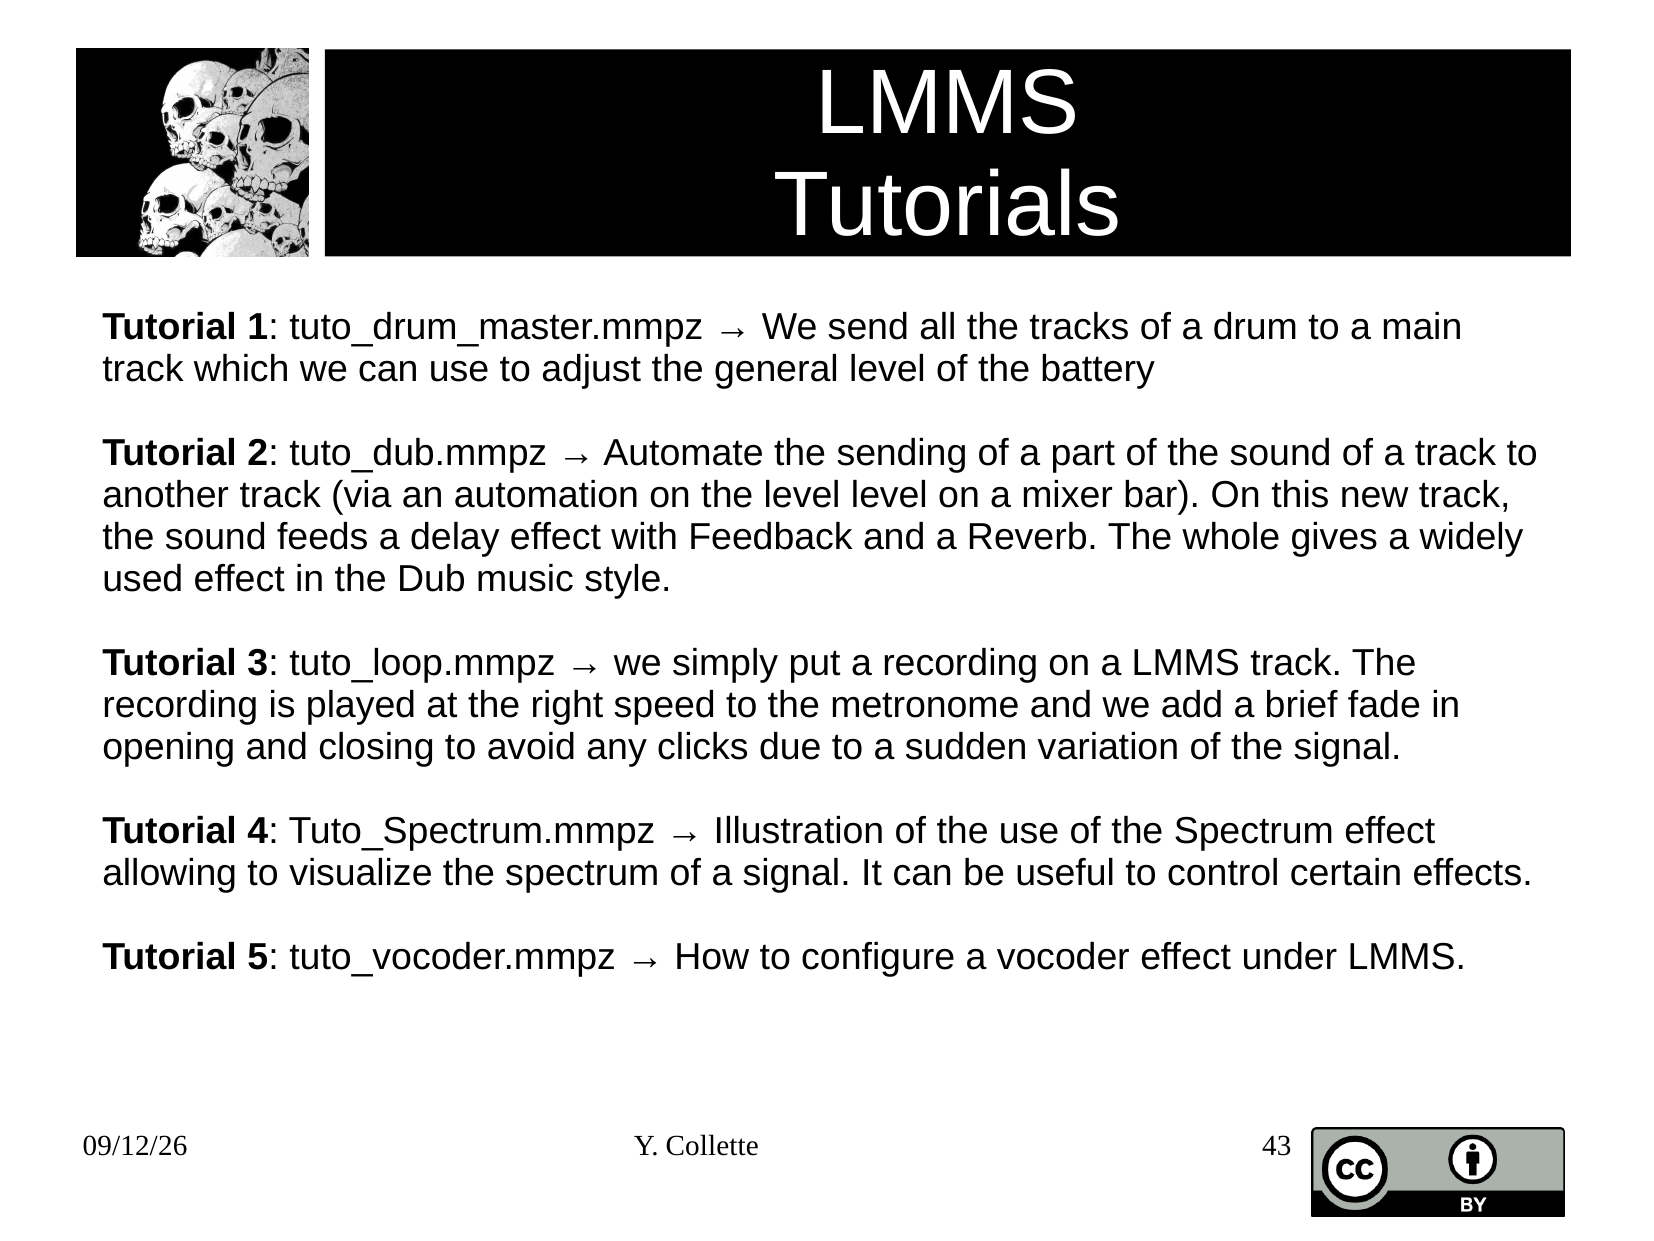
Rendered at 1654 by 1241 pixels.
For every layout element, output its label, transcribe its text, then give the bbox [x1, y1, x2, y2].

picture [1311, 1127, 1565, 1217]
picture [76, 48, 309, 257]
text_box Tutorial 1: tuto_drum_master.mmpz → We send all the tracks of a drum to a main track which we can use to adjust the general level of the battery Tutorial 2: tuto_dub.mmpz → Automate the sending of a part of the sound of a track to another track (via an automation on the level level on a mixer bar). On this new track, the sound feeds a delay effect with Feedback and a Reverb. The whole gives a widely used effect in the Dub music style. Tutorial 3: tuto_loop.mmpz → we simply put a recording on a LMMS track. The recording is played at the right speed to the metronome and we add a brief fade in opening and closing to avoid any clicks due to a sudden variation of the signal. Tutorial 4: Tuto_Spectrum.mmpz → Illustration of the use of the Spectrum effect allowing to visualize the spectrum of a signal. It can be useful to control certain effects. Tutorial 5: tuto_vocoder.mmpz → How to configure a vocoder effect under LMMS. [87, 298, 1565, 1069]
title LMMS Tutorials [324, 49, 1571, 257]
